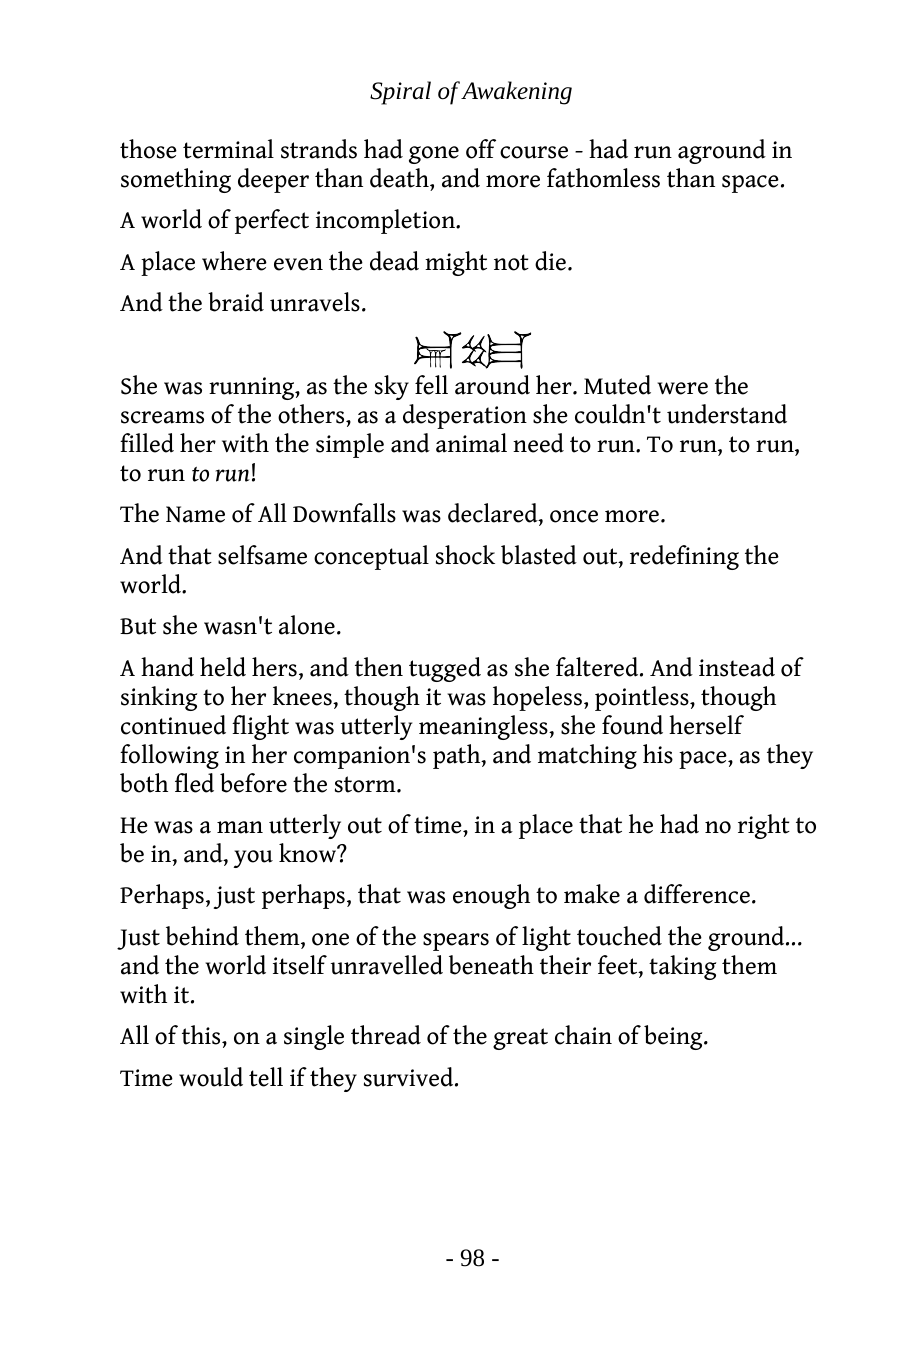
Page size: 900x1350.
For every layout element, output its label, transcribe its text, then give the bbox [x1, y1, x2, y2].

text And the braid unravels. [120, 290, 825, 319]
picture [414, 331, 532, 369]
text The Name of All Downfalls was declared, once more. [120, 501, 825, 530]
text But she wasn't alone. [120, 613, 825, 642]
text He was a man utterly out of time, in a place that he had no right to be in, and, you know? [120, 812, 825, 869]
text Perhaps, just perhaps, that was enough to make a difference. [120, 882, 825, 911]
text Just behind them, one of the spears of light touched the ground... and the world itself unravelled beneath their feet, taking them with it. [120, 923, 825, 1010]
text Time would tell if they survived. [120, 1064, 825, 1093]
text A place where even the dead might not die. [120, 248, 825, 277]
text A hand held hers, and then tugged as she faltered. And instead of sinking to her knees, though it was hopeless, pointless, though continued flight was utterly meaningless, she found herself following in her companion's path, and matching his pace, as they both fled before the storm. [120, 654, 825, 799]
text those terminal strands had gone off course - had run aground in something deeper than death, and more fathomless than space. [120, 136, 825, 194]
text A world of perfect incompletion. [120, 207, 825, 236]
text And that selfsame conceptual shock blasted out, redefining the world. [120, 542, 825, 600]
text She was running, as the sky fell around her. Muted were the screams of the others, as a desperation she couldn't understand filled her with the simple and animal need to run. To run, to run, to run to run! [120, 373, 825, 488]
text All of this, on a single thread of the great chain of being. [120, 1023, 825, 1052]
